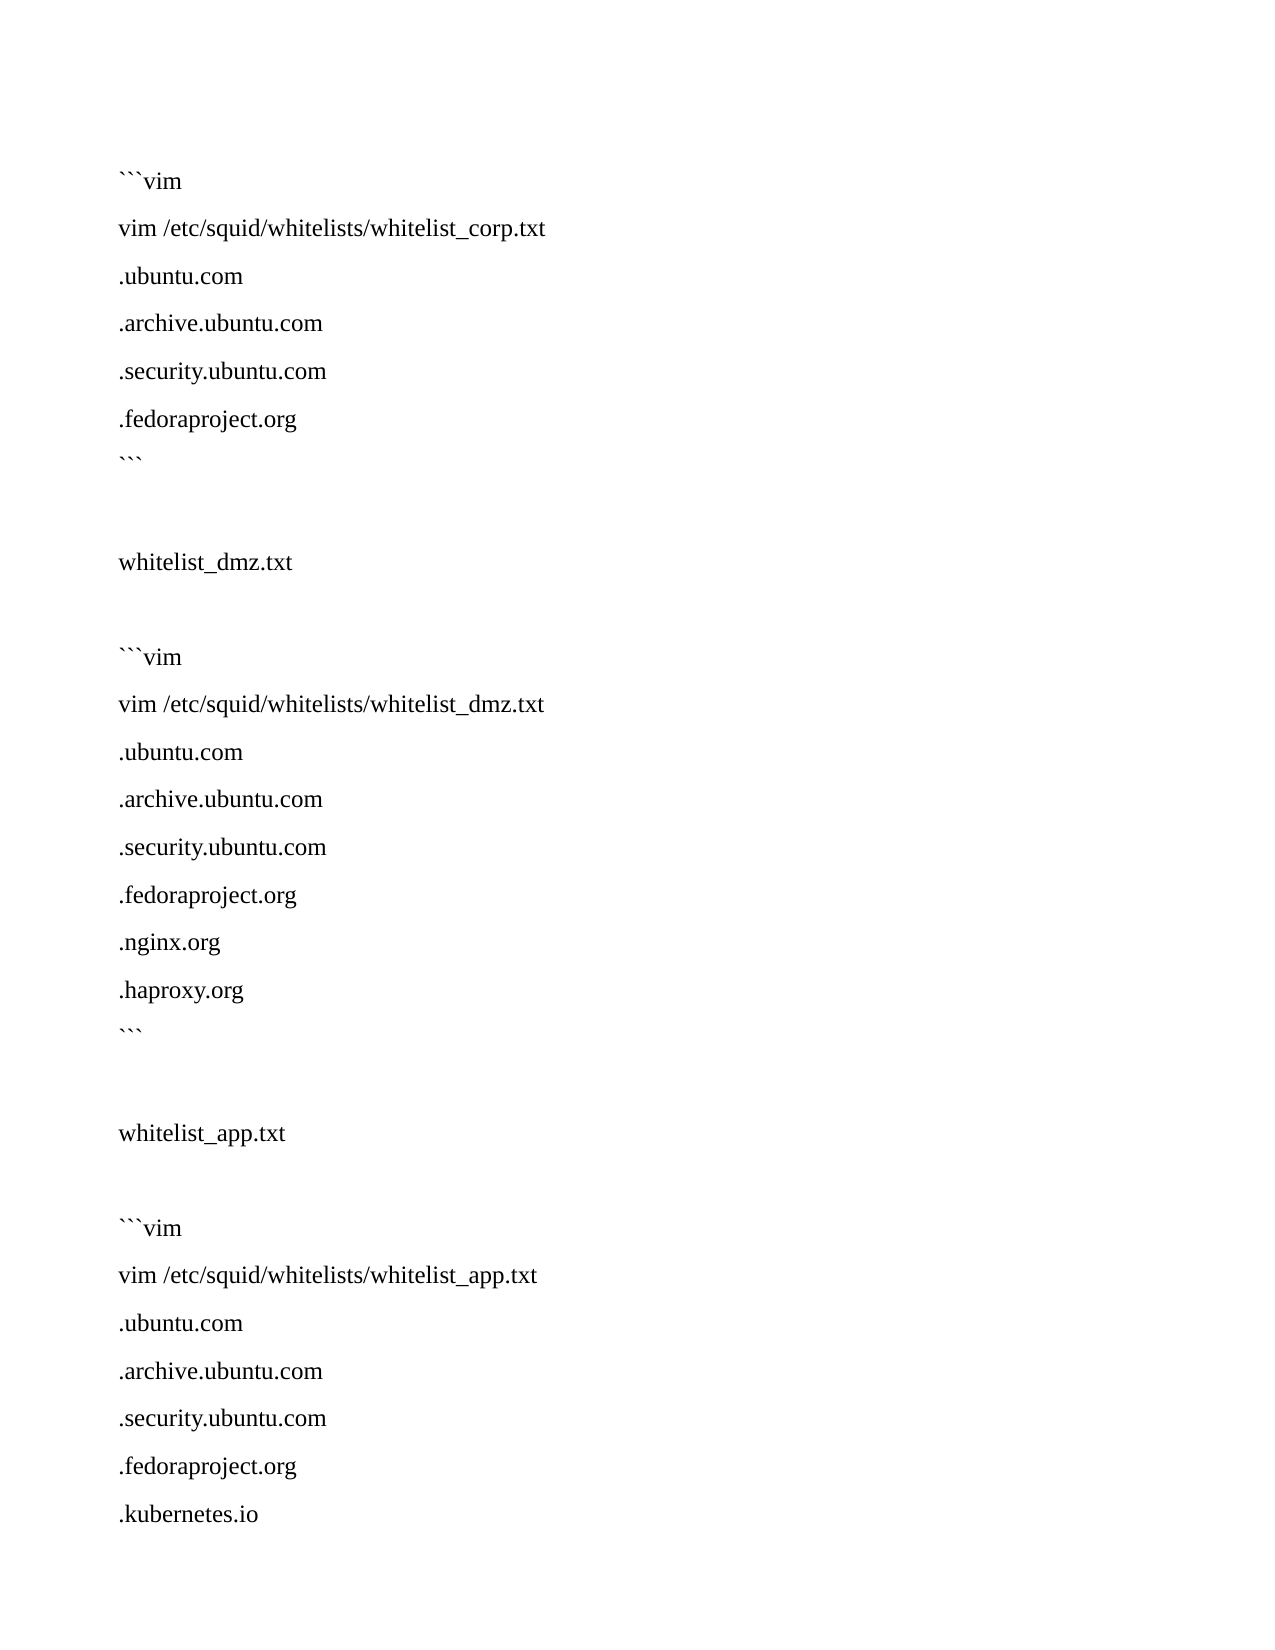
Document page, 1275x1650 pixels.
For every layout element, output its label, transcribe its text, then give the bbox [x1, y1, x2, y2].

text vim /etc/squid/whitelists/whitelist_dmz.txt [118, 689, 1157, 718]
text .fedoraproject.org [118, 880, 1157, 908]
text .kubernetes.io [118, 1499, 1157, 1527]
text vim /etc/squid/whitelists/whitelist_app.txt [118, 1261, 1157, 1289]
text .haproxy.org [118, 975, 1157, 1004]
text .archive.ubuntu.com [118, 1356, 1157, 1384]
text .fedoraproject.org [118, 1451, 1157, 1480]
text ``` [118, 451, 1157, 480]
text .archive.ubuntu.com [118, 784, 1157, 813]
text .security.ubuntu.com [118, 1403, 1157, 1432]
text .ubuntu.com [118, 1308, 1157, 1337]
text ``` [118, 1023, 1157, 1051]
text .fedoraproject.org [118, 404, 1157, 432]
text whitelist_dmz.txt [118, 547, 1157, 575]
text ```vim [118, 166, 1157, 194]
text ```vim [118, 1213, 1157, 1242]
text .ubuntu.com [118, 261, 1157, 290]
text .security.ubuntu.com [118, 832, 1157, 861]
text .nginx.org [118, 927, 1157, 956]
text ```vim [118, 642, 1157, 671]
text .security.ubuntu.com [118, 356, 1157, 385]
text .archive.ubuntu.com [118, 308, 1157, 337]
text vim /etc/squid/whitelists/whitelist_corp.txt [118, 213, 1157, 242]
text .ubuntu.com [118, 737, 1157, 766]
text whitelist_app.txt [118, 1118, 1157, 1147]
